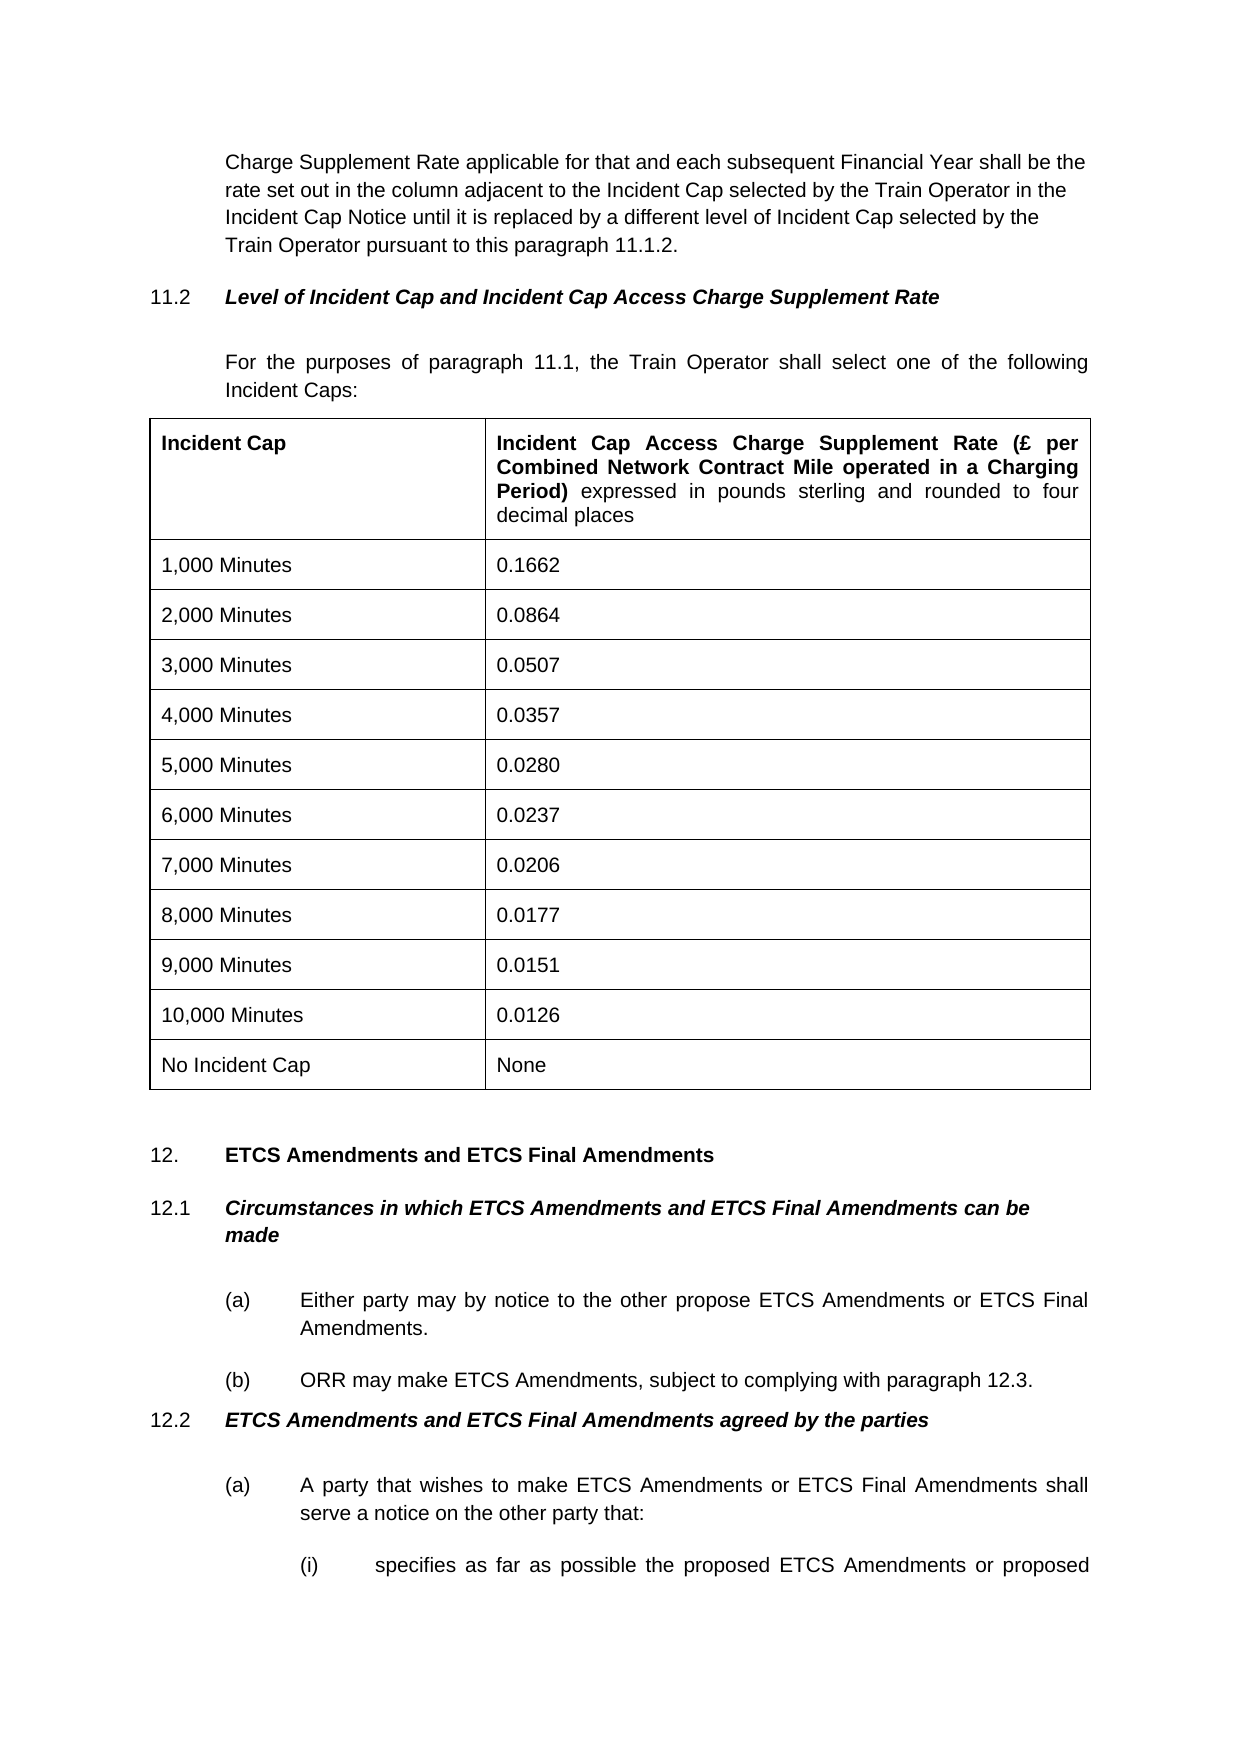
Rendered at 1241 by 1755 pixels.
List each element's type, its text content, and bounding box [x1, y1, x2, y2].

table_cell 0.1662 [486, 540, 1090, 589]
list Level of Incident Cap and Incident Cap Access Charge Supplement Rate [150, 285, 1090, 309]
text (b) ORR may make ETCS Amendments, subject to complying with paragraph 12.3. [225, 1368, 1090, 1392]
list ETCS Amendments and ETCS Final Amendments agreed by the parties [150, 1408, 1090, 1432]
text For the purposes of paragraph 11.1, the Train Operator shall select one of the following Incident Caps: [225, 350, 1090, 401]
text (a) Either party may by notice to the other propose ETCS Amendments or ETCS Final Amendments. [225, 1288, 1090, 1339]
table_cell 0.0357 [486, 690, 1090, 739]
table_cell 0.0280 [486, 740, 1090, 789]
table_cell 8,000 Minutes [151, 890, 485, 939]
table_cell 1,000 Minutes [151, 540, 485, 589]
table_cell 3,000 Minutes [151, 640, 485, 689]
text (a) A party that wishes to make ETCS Amendments or ETCS Final Amendments shall serve a notice on the other party that: [225, 1473, 1090, 1524]
table_cell 0.0864 [486, 590, 1090, 639]
table_header Incident Cap [151, 419, 485, 539]
table_cell 0.0206 [486, 840, 1090, 889]
list ETCS Amendments and ETCS Final Amendments [150, 1143, 1090, 1167]
table_cell 0.0151 [486, 940, 1090, 989]
table_cell 6,000 Minutes [151, 790, 485, 839]
table_cell 7,000 Minutes [151, 840, 485, 889]
table_cell 5,000 Minutes [151, 740, 485, 789]
table_header Incident Cap Access Charge Supplement Rate (£ per Combined Network Contract Mile operated in a Charging Period) expressed in pounds sterling and rounded to four decimal places [486, 419, 1090, 539]
table_cell 0.0126 [486, 990, 1090, 1039]
table_cell No Incident Cap [151, 1040, 485, 1089]
list Charge Supplement Rate applicable for that and each subsequent Financial Year shall be the rate set out in the column adjacent to the Incident Cap selected by the Train Operator in the Incident Cap Notice until it is replaced by a different level of Incident Cap selected by the Train Operator pursuant to this paragraph 11.1.2. [150, 150, 1090, 256]
table_cell 2,000 Minutes [151, 590, 485, 639]
text (i) specifies as far as possible the proposed ETCS Amendments or proposed [300, 1553, 1090, 1577]
table_cell 9,000 Minutes [151, 940, 485, 989]
table_cell 4,000 Minutes [151, 690, 485, 739]
list Circumstances in which ETCS Amendments and ETCS Final Amendments can be made [150, 1195, 1090, 1247]
table_cell 0.0177 [486, 890, 1090, 939]
table_cell None [486, 1040, 1090, 1089]
table_cell 10,000 Minutes [151, 990, 485, 1039]
table_cell 0.0507 [486, 640, 1090, 689]
table_cell 0.0237 [486, 790, 1090, 839]
